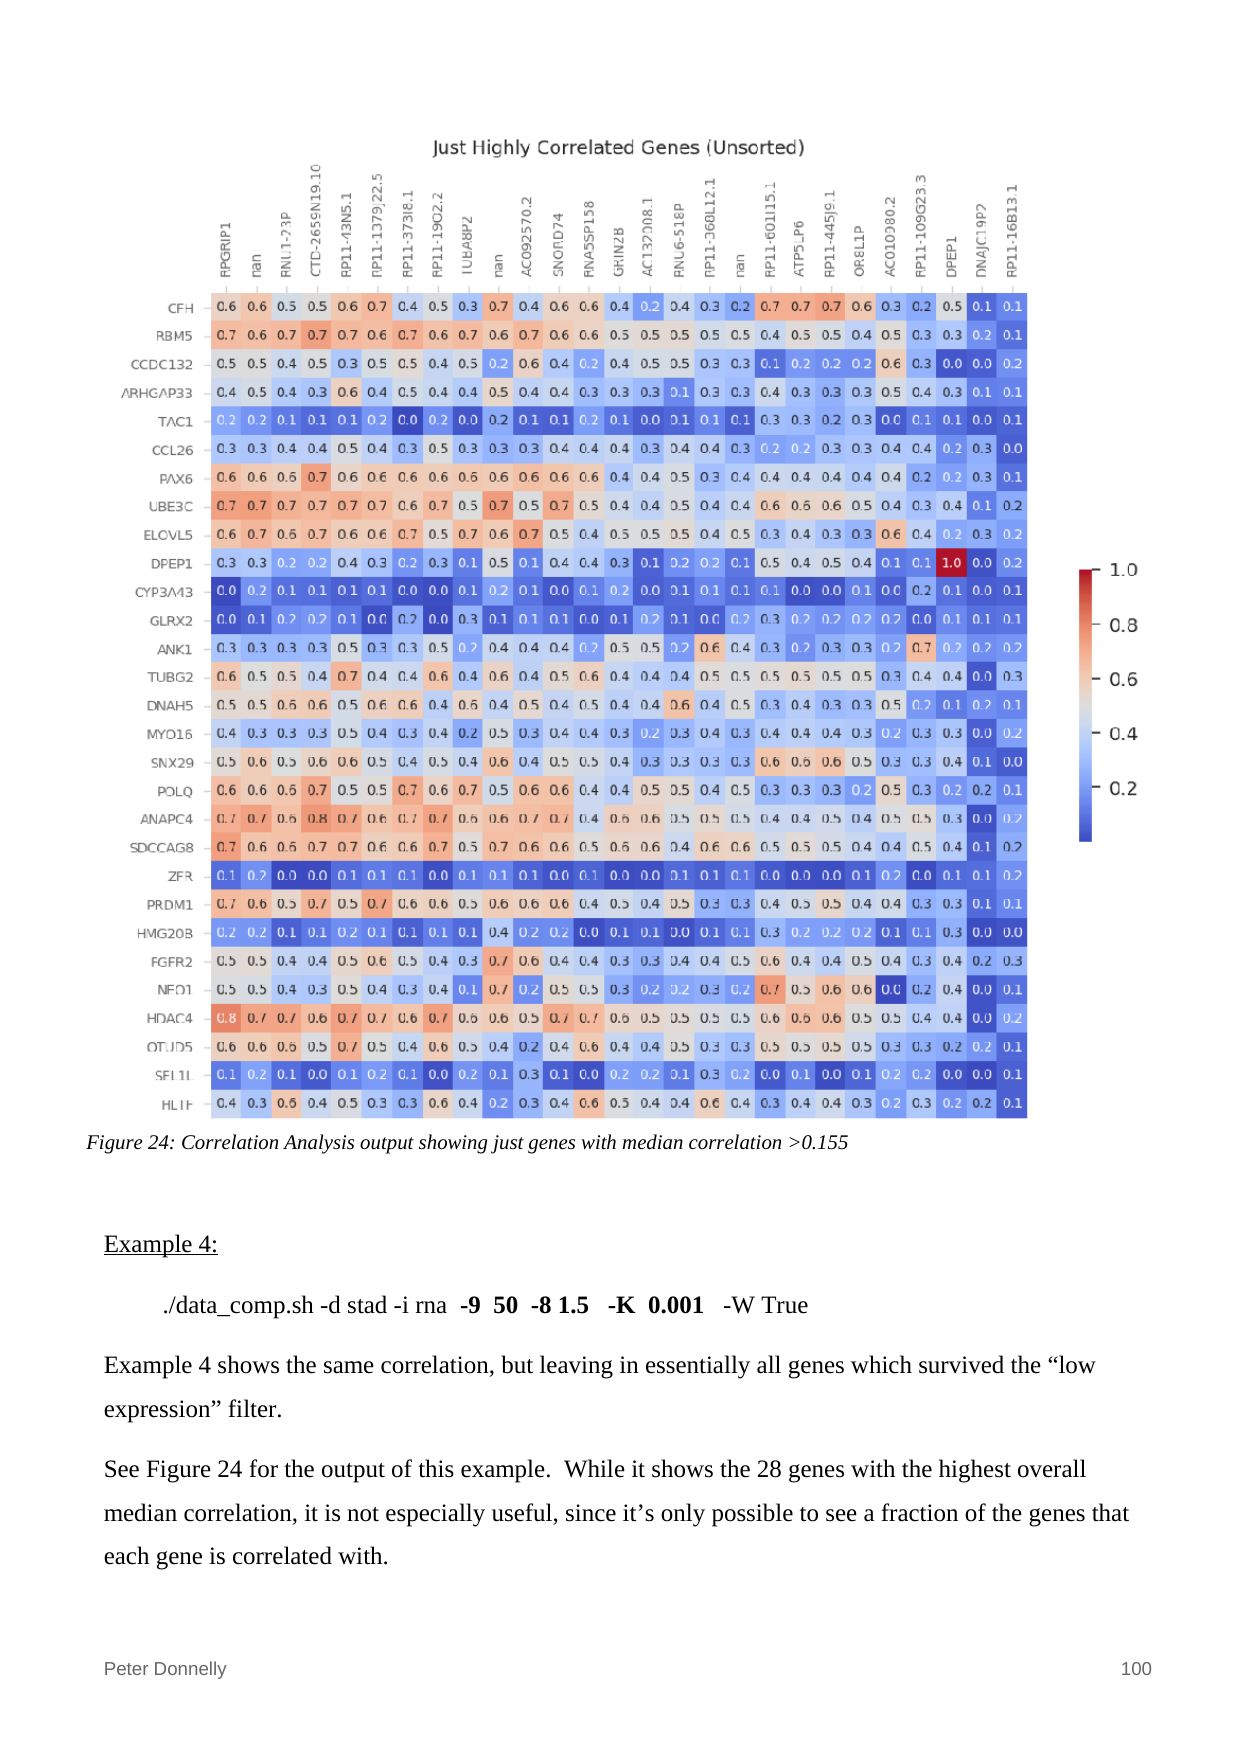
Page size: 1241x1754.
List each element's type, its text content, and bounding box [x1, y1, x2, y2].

text Example 4: [103, 1229, 1146, 1258]
text See Figure 24 for the output of this example. While it shows the 28 genes with the highest overall median correlation, it is not especially useful, since it’s only possible to see a fraction of the genes that each gene is correlated with. [103, 1454, 1146, 1569]
text ./data_comp.sh -d stad -i rna -9 50 -8 1.5 -K 0.001 -W True [162, 1290, 1146, 1318]
picture [103, 132, 1147, 1130]
text Figure 24: Correlation Analysis output showing just genes with median correlation >0.155 [86, 1130, 1164, 1154]
text Example 4 shows the same correlation, but leaving in essentially all genes which survived the “low expression” filter. [103, 1351, 1146, 1422]
